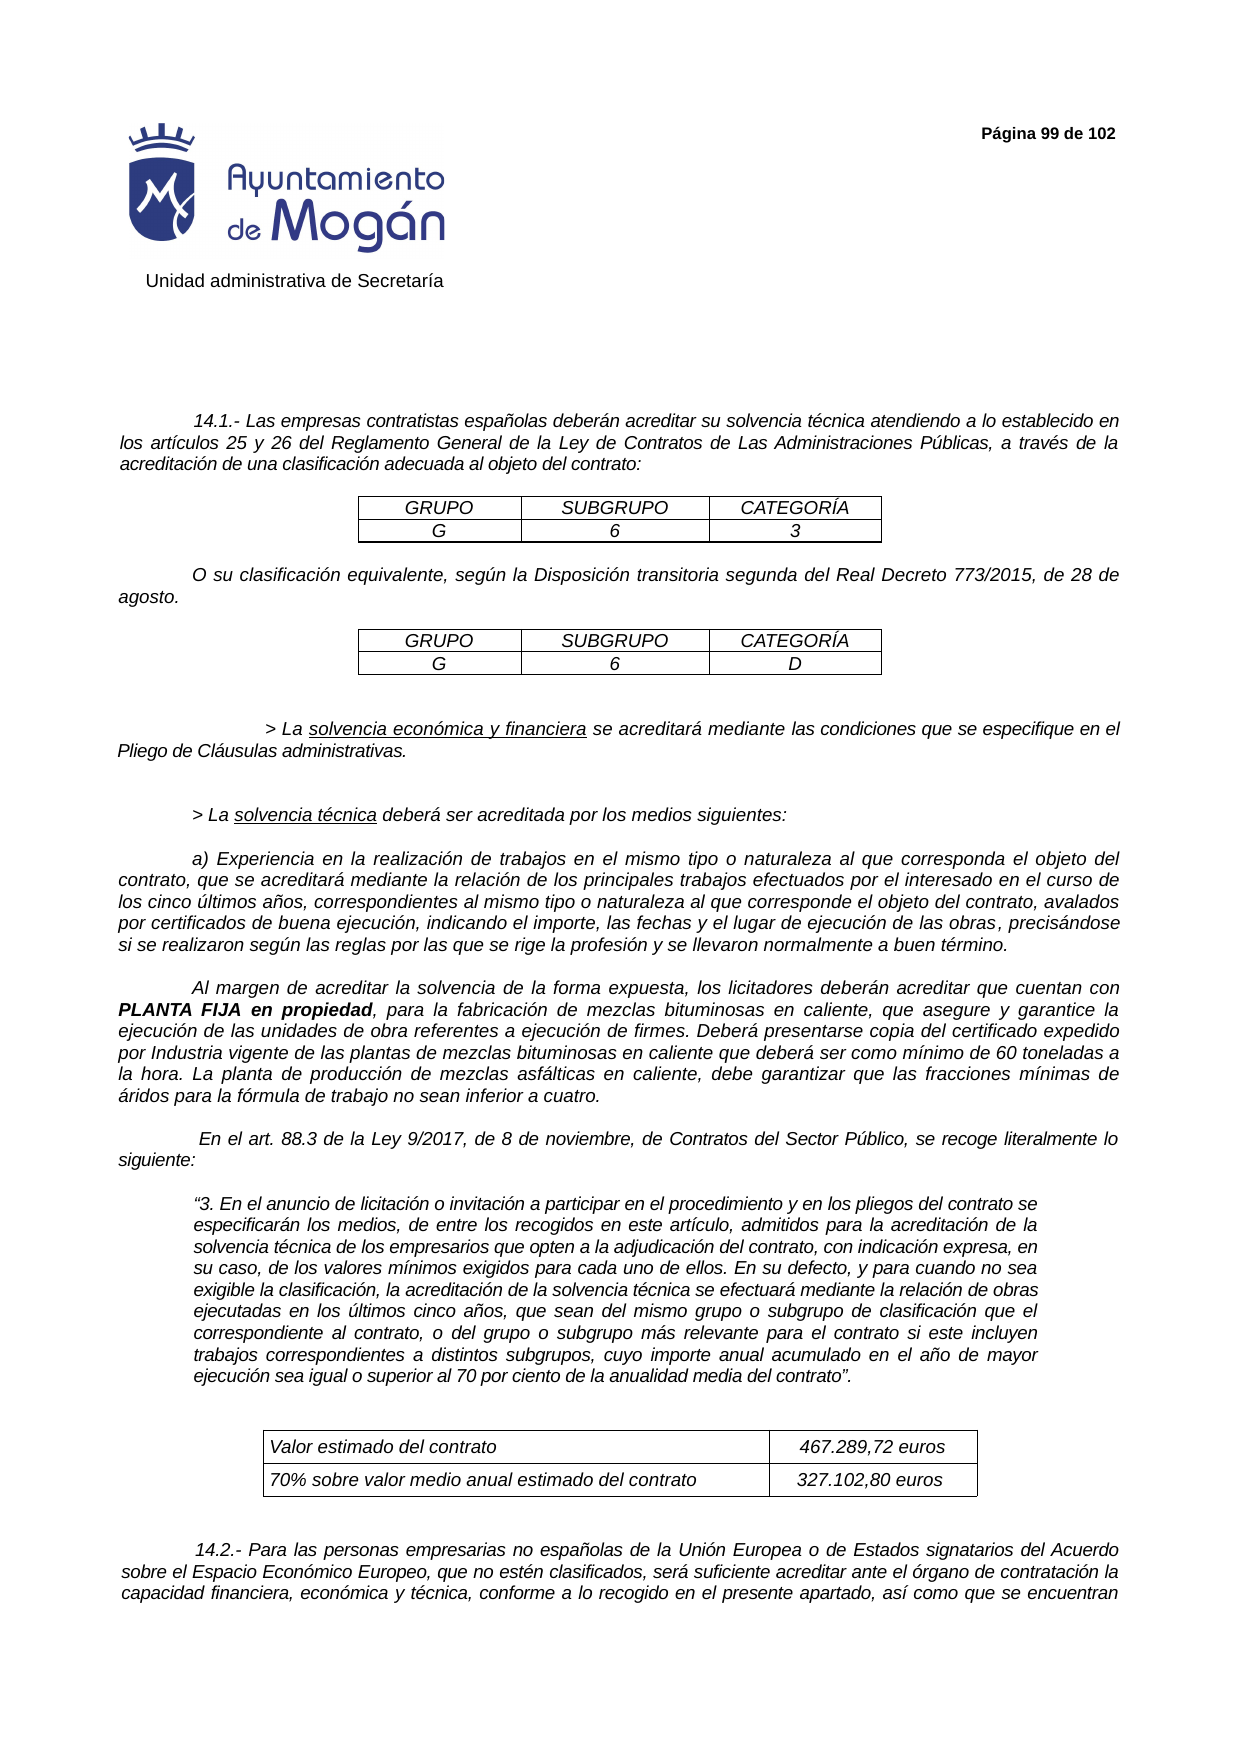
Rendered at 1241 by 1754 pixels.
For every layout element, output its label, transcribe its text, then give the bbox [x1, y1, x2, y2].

table_header CATEGORÍA [710, 497, 881, 519]
picture [128, 123, 445, 259]
table_cell G [359, 652, 521, 674]
table_header Valor estimado del contrato [264, 1431, 769, 1463]
text O su clasificación equivalente, según la Disposición transitoria segunda del Real Decreto 773/2015, de 28 de agosto. [118, 564, 1122, 607]
table_cell 6 [522, 520, 709, 541]
table_header GRUPO [359, 497, 521, 519]
text > La solvencia económica y financiera se acreditará mediante las condiciones que se especifique en el Pliego de Cláusulas administrativas. [117, 718, 1122, 761]
text En el art. 88.3 de la Ley 9/2017, de 8 de noviembre, de Contratos del Sector Público, se recoge literalmente lo siguiente: [118, 1128, 1122, 1171]
table_cell 327.102,80 euros [770, 1464, 977, 1496]
text Al margen de acreditar la solvencia de la forma expuesta, los licitadores deberán acreditar que cuentan con PLANTA FIJA en propiedad, para la fabricación de mezclas bituminosas en caliente, que asegure y garantice la ejecución de las unidades de obra referentes a ejecución de firmes. Deberá presentarse copia del certificado expedido por Industria vigente de las plantas de mezclas bituminosas en caliente que deberá ser como mínimo de 60 toneladas a la hora. La planta de producción de mezclas asfálticas en caliente, debe garantizar que las fracciones mínimas de áridos para la fórmula de trabajo no sean inferior a cuatro. [118, 977, 1122, 1106]
text 14.1.- Las empresas contratistas españolas deberán acreditar su solvencia técnica atendiendo a lo establecido en los artículos 25 y 26 del Reglamento General de la Ley de Contratos de Las Administraciones Públicas, a través de la acreditación de una clasificación adecuada al objeto del contrato: [119, 410, 1122, 474]
table_header CATEGORÍA [710, 630, 881, 651]
table_header SUBGRUPO [522, 497, 709, 519]
table_cell G [359, 520, 521, 541]
table_cell 3 [710, 520, 881, 541]
table_header SUBGRUPO [522, 630, 709, 651]
table_cell 6 [522, 652, 709, 674]
table_header 467.289,72 euros [770, 1431, 977, 1463]
text a) Experiencia en la realización de trabajos en el mismo tipo o naturaleza al que corresponda el objeto del contrato, que se acreditará mediante la relación de los principales trabajos efectuados por el interesado en el curso de los cinco últimos años, correspondientes al mismo tipo o naturaleza al que corresponde el objeto del contrato, avalados por certificados de buena ejecución, indicando el importe, las fechas y el lugar de ejecución de las obras, precisándose si se realizaron según las reglas por las que se rige la profesión y se llevaron normalmente a buen término. [118, 847, 1122, 955]
table_cell 70% sobre valor medio anual estimado del contrato [264, 1464, 769, 1496]
text “3. En el anuncio de licitación o invitación a participar en el procedimiento y en los pliegos del contrato se especificarán los medios, de entre los recogidos en este artículo, admitidos para la acreditación de la solvencia técnica de los empresarios que opten a la adjudicación del contrato, con indicación expresa, en su caso, de los valores mínimos exigidos para cada uno de ellos. En su defecto, y para cuando no sea exigible la clasificación, la acreditación de la solvencia técnica se efectuará mediante la relación de obras ejecutadas en los últimos cinco años, que sean del mismo grupo o subgrupo de clasificación que el correspondiente al contrato, o del grupo o subgrupo más relevante para el contrato si este incluyen trabajos correspondientes a distintos subgrupos, cuyo importe anual acumulado en el año de mayor ejecución sea igual o superior al 70 por ciento de la anualidad media del contrato”. [193, 1192, 1041, 1386]
table_cell D [710, 652, 881, 674]
text 14.2.- Para las personas empresarias no españolas de la Unión Europea o de Estados signatarios del Acuerdo sobre el Espacio Económico Europeo, que no estén clasificados, será suficiente acreditar ante el órgano de contratación la capacidad financiera, económica y técnica, conforme a lo recogido en el presente apartado, así como que se encuentran [121, 1539, 1122, 1604]
table_header GRUPO [359, 630, 521, 651]
text > La solvencia técnica deberá ser acreditada por los medios siguientes: [118, 804, 1122, 826]
